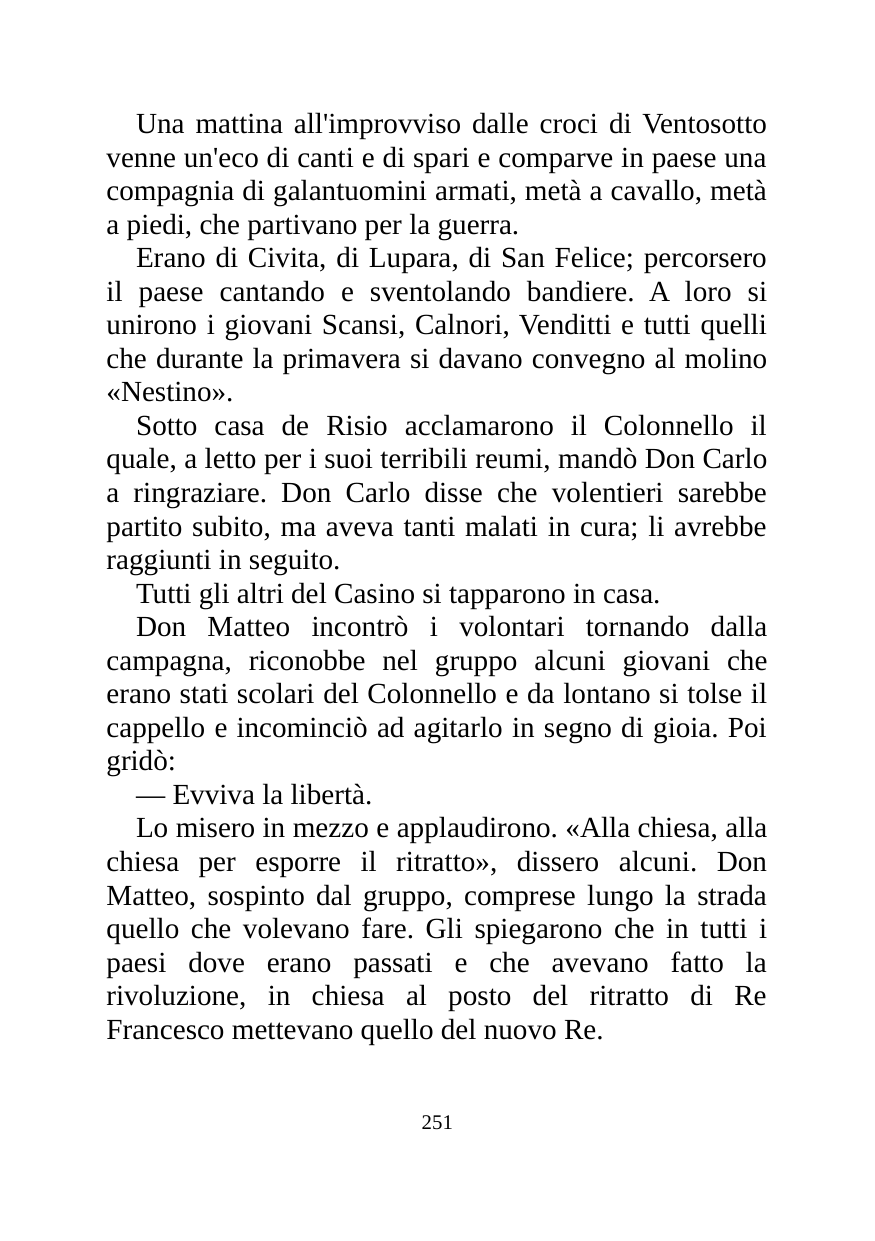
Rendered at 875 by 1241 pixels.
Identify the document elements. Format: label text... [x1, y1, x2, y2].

text Tutti gli altri del Casino si tapparono in casa. [106, 576, 768, 609]
text Don Matteo incontrò i volontari tornando dalla campagna, riconobbe nel gruppo alcuni giovani che erano stati scolari del Colonnello e da lontano si tolse il cappello e incominciò ad agitarlo in segno di gioia. Poi gridò: [106, 609, 768, 777]
text Una mattina all'improvviso dalle croci di Ventosotto venne un'eco di canti e di spari e comparve in paese una compagnia di galantuomini armati, metà a cavallo, metà a piedi, che partivano per la guerra. [106, 106, 768, 240]
text Lo misero in mezzo e applaudirono. «Alla chiesa, alla chiesa per esporre il ritratto», dissero alcuni. Don Matteo, sospinto dal gruppo, comprese lungo la strada quello che volevano fare. Gli spiegarono che in tutti i paesi dove erano passati e che avevano fatto la rivoluzione, in chiesa al posto del ritratto di Re Francesco mettevano quello del nuovo Re. [106, 811, 768, 1045]
text Erano di Civita, di Lupara, di San Felice; percorsero il paese cantando e sventolando bandiere. A loro si unirono i giovani Scansi, Calnori, Venditti e tutti quelli che durante la primavera si davano convegno al molino «Nestino». [106, 240, 768, 408]
text — Evviva la libertà. [106, 777, 768, 811]
text Sotto casa de Risio acclamarono il Colonnello il quale, a letto per i suoi terribili reumi, mandò Don Carlo a ringraziare. Don Carlo disse che volentieri sarebbe partito subito, ma aveva tanti malati in cura; li avrebbe raggiunti in seguito. [106, 408, 768, 576]
